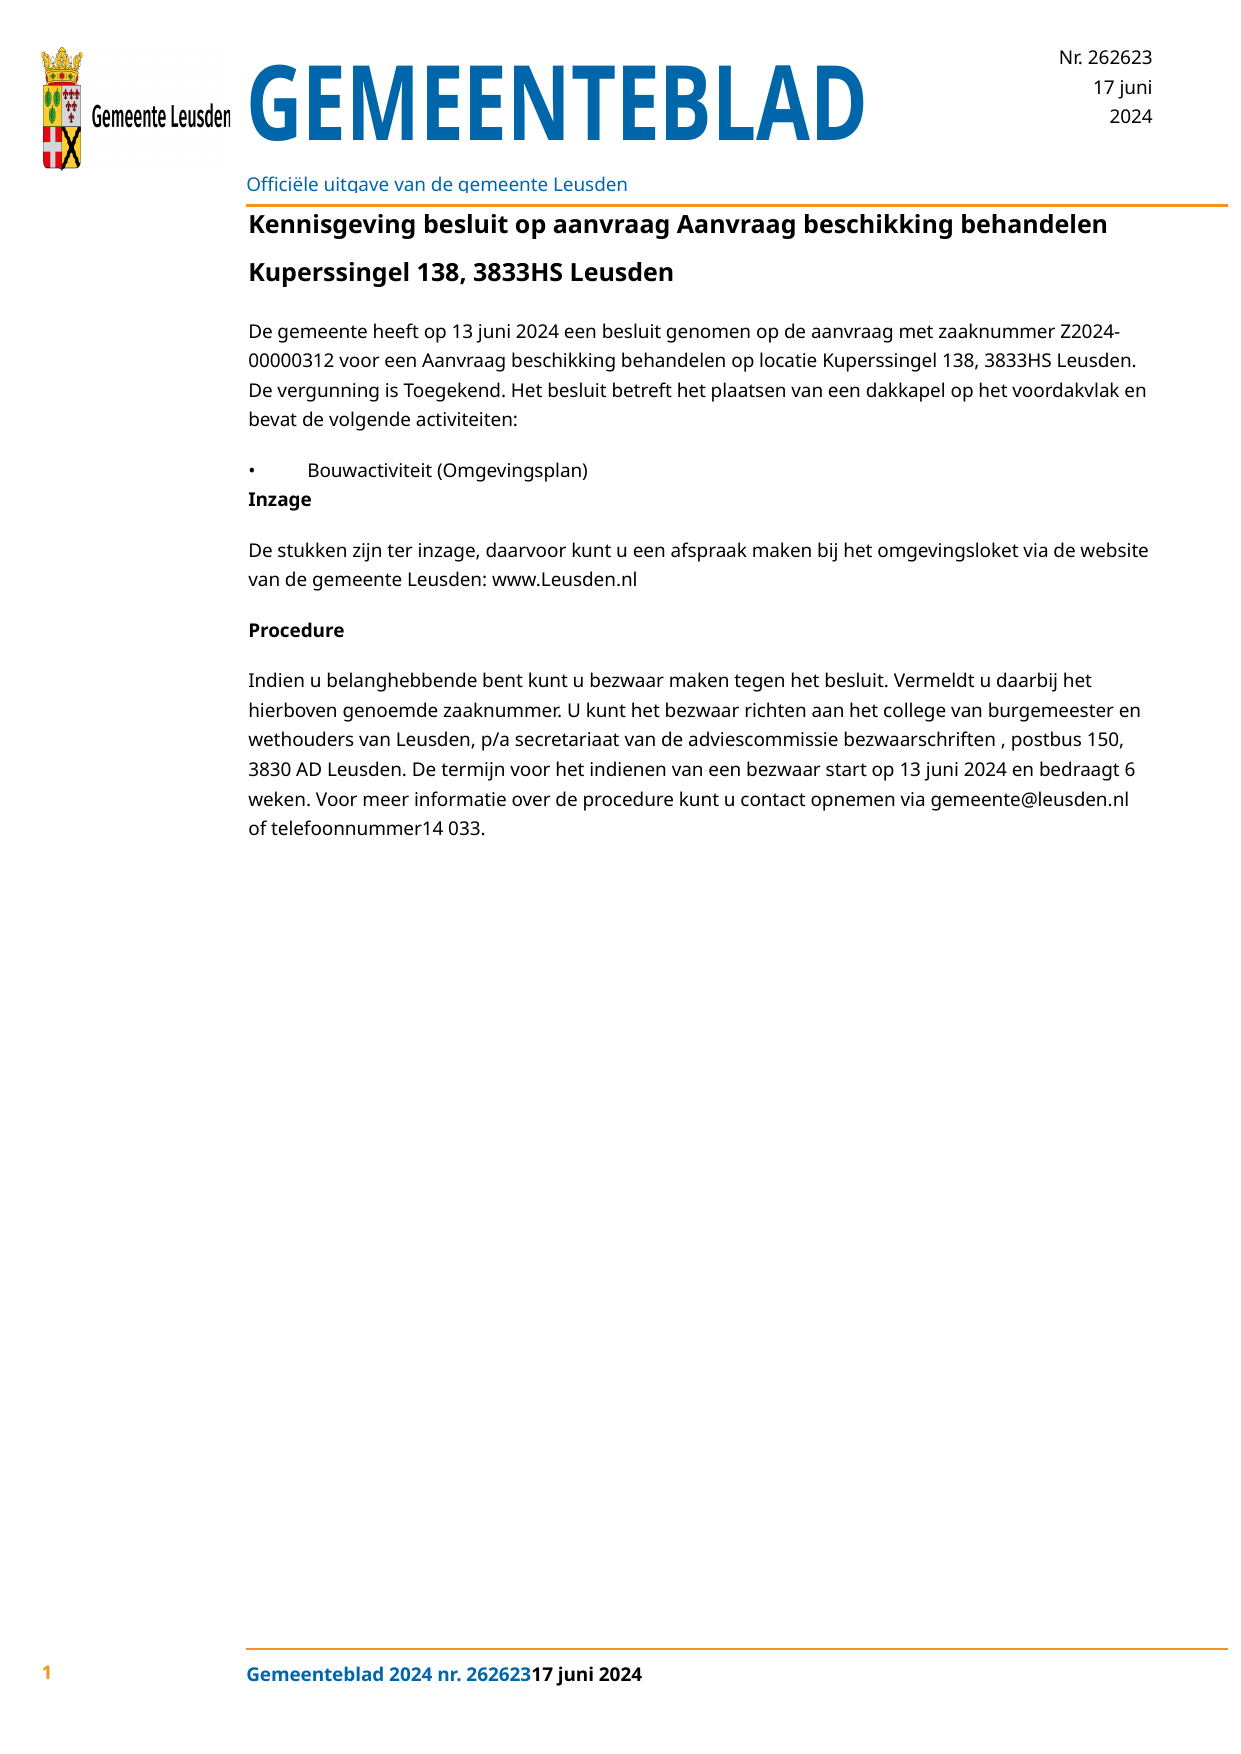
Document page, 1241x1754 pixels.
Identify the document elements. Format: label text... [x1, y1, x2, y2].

text Indien u belanghebbende bent kunt u bezwaar maken tegen het besluit. Vermeldt u daarbij het hierboven genoemde zaaknummer. U kunt het bezwaar richten aan het college van burgemeester en wethouders van Leusden, p/a secretariaat van de adviescommissie bezwaarschriften , postbus 150, 3830 AD Leusden. De termijn voor het indienen van een bezwaar start op 13 juni 2024 en bedraagt 6 weken. Voor meer informatie over de procedure kunt u contact opnemen via gemeente@leusden.nl of telefoonnummer14 033. [248, 667, 1152, 841]
list Bouwactiviteit (Omgevingsplan) [248, 457, 1152, 483]
text De stukken zijn ter inzage, daarvoor kunt u een afspraak maken bij het omgevingsloket via de website van de gemeente Leusden: www.Leusden.nl [248, 537, 1152, 592]
text Inzage [248, 487, 1152, 512]
text De gemeente heeft op 13 juni 2024 een besluit genomen op de aanvraag met zaaknummer Z2024-00000312 voor een Aanvraag beschikking behandelen op locatie Kuperssingel 138, 3833HS Leusden. De vergunning is Toegekend. Het besluit betreft het plaatsen van een dakkapel op het voordakvlak en bevat de volgende activiteiten: [248, 318, 1152, 432]
picture [41, 47, 231, 172]
text Procedure [248, 617, 1152, 643]
text Kennisgeving besluit op aanvraag Aanvraag beschikking behandelen Kuperssingel 138, 3833HS Leusden [248, 207, 1152, 288]
